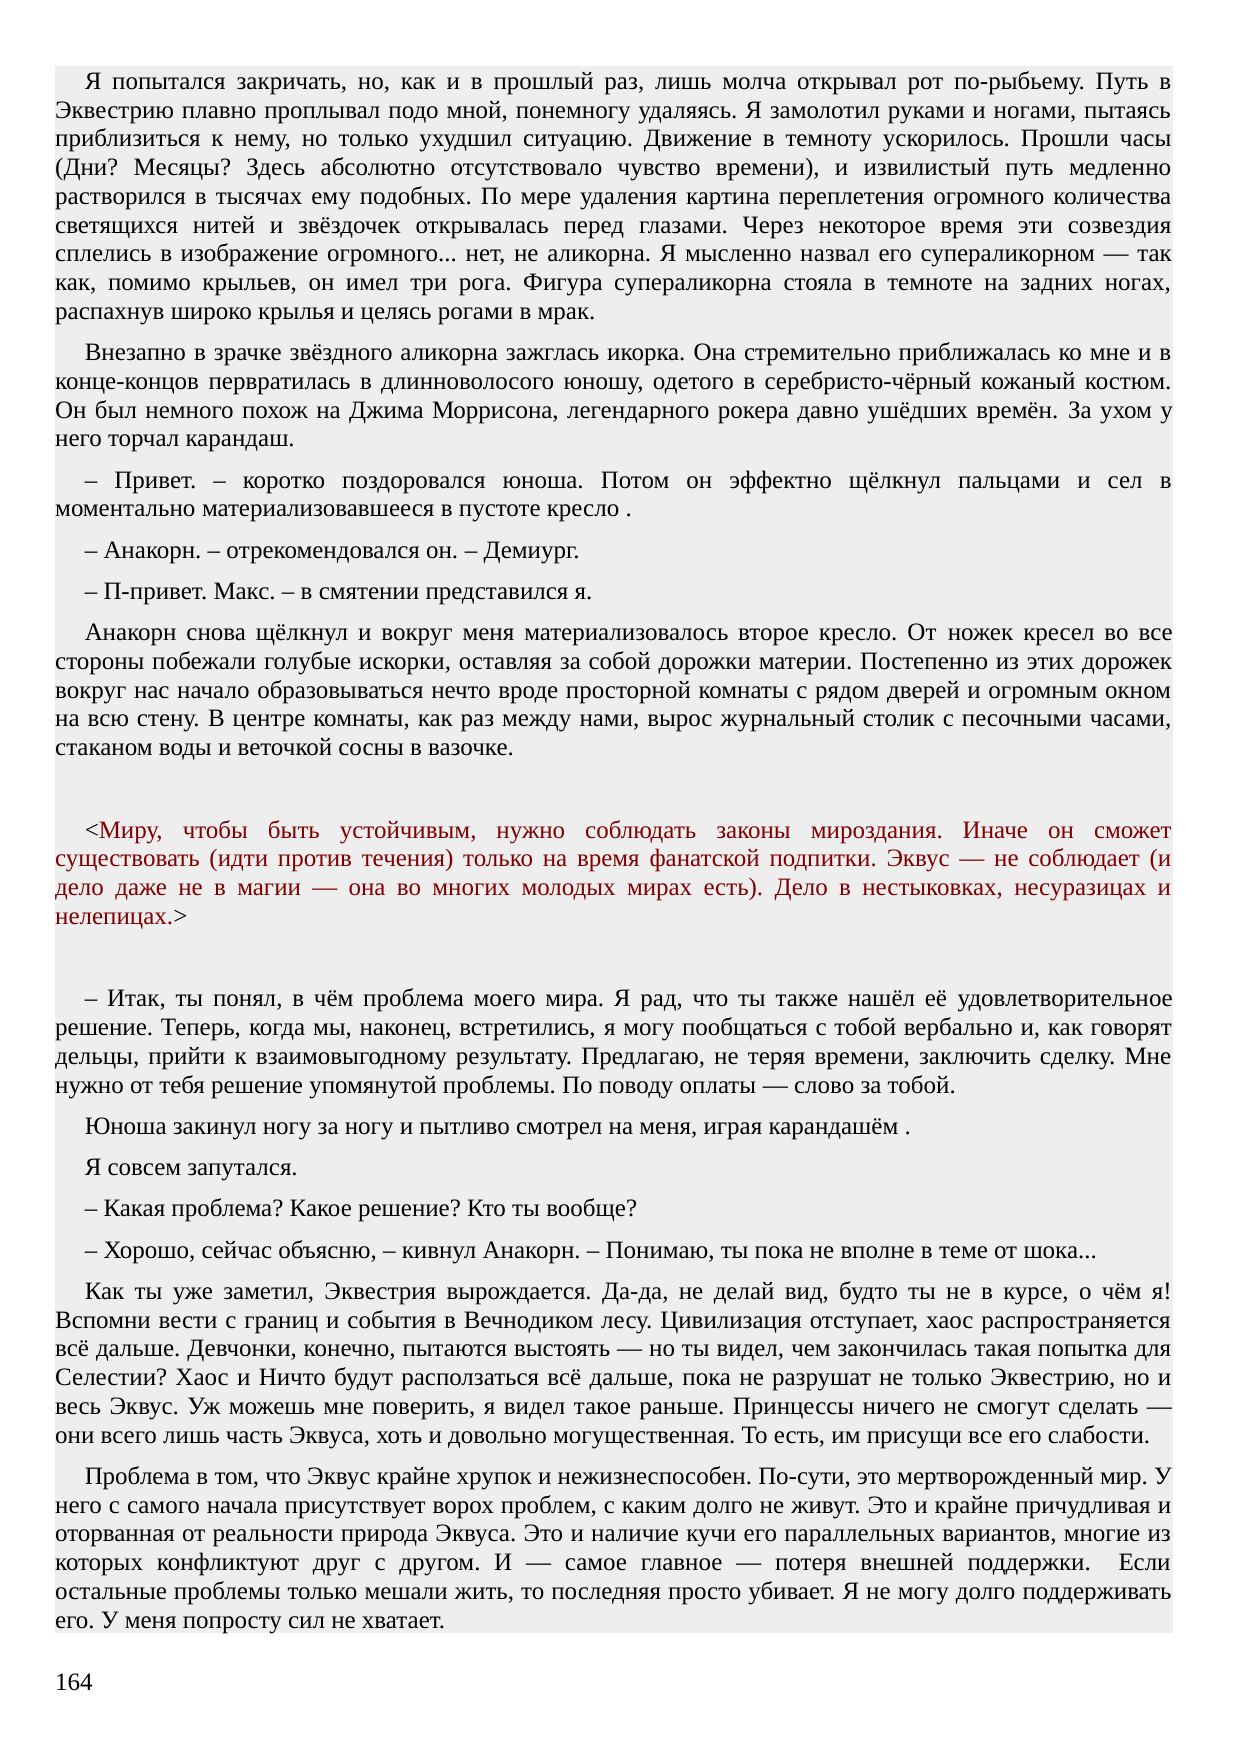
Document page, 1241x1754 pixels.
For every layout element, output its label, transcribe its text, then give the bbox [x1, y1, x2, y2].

text – П-привет. Макс. – в смятении представился я. [55, 576, 1173, 605]
text – Итак, ты понял, в чём проблема моего мира. Я рад, что ты также нашёл её удовлетворительное решение. Теперь, когда мы, наконец, встретились, я могу пообщаться с тобой вербально и, как говорят дельцы, прийти к взаимовыгодному результату. Предлагаю, не теряя времени, заключить сделку. Мне нужно от тебя решение упомянутой проблемы. По поводу оплаты — слово за тобой. [55, 983, 1173, 1098]
text Юноша закинул ногу за ногу и пытливо смотрел на меня, играя карандашём . [55, 1111, 1173, 1140]
text Проблема в том, что Эквус крайне хрупок и нежизнеспособен. По-сути, это мертворожденный мир. У него с самого начала присутствует ворох проблем, с каким долго не живут. Это и крайне причудливая и оторванная от реальности природа Эквуса. Это и наличие кучи его параллельных вариантов, многие из которых конфликтуют друг с другом. И — самое главное — потеря внешней поддержки. Если остальные проблемы только мешали жить, то последняя просто убивает. Я не могу долго поддерживать его. У меня попросту сил не хватает. [55, 1461, 1173, 1633]
text – Анакорн. – отрекомендовался он. – Демиург. [55, 535, 1173, 563]
text – Какая проблема? Какое решение? Кто ты вообще? [55, 1193, 1173, 1222]
text – Привет. – коротко поздоровался юноша. Потом он эффектно щёлкнул пальцами и сел в моментально материализовавшееся в пустоте кресло . [55, 465, 1173, 522]
text Анакорн снова щёлкнул и вокруг меня материализовалось второе кресло. От ножек кресел во все стороны побежали голубые искорки, оставляя за собой дорожки материи. Постепенно из этих дорожек вокруг нас начало образовываться нечто вроде просторной комнаты с рядом дверей и огромным окном на всю стену. В центре комнаты, как раз между нами, вырос журнальный столик с песочными часами, стаканом воды и веточкой сосны в вазочке. [55, 617, 1173, 761]
text <Миру, чтобы быть устойчивым, нужно соблюдать законы мироздания. Иначе он сможет существовать (идти против течения) только на время фанатской подпитки. Эквус — не соблюдает (и дело даже не в магии — она во многих молодых мирах есть). Дело в нестыковках, несуразицах и нелепицах.> [55, 815, 1173, 930]
text Я попытался закричать, но, как и в прошлый раз, лишь молча открывал рот по-рыбьему. Путь в Эквестрию плавно проплывал подо мной, понемногу удаляясь. Я замолотил руками и ногами, пытаясь приблизиться к нему, но только ухудшил ситуацию. Движение в темноту ускорилось. Прошли часы (Дни? Месяцы? Здесь абсолютно отсутствовало чувство времени), и извилистый путь медленно растворился в тысячах ему подобных. По мере удаления картина переплетения огромного количества светящихся нитей и звёздочек открывалась перед глазами. Через некоторое время эти созвездия сплелись в изображение огромного... нет, не аликорна. Я мысленно назвал его супераликорном — так как, помимо крыльев, он имел три рога. Фигура супераликорна стояла в темноте на задних ногах, распахнув широко крылья и целясь рогами в мрак. [55, 66, 1173, 325]
text Внезапно в зрачке звёздного аликорна зажглась икорка. Она стремительно приближалась ко мне и в конце-концов первратилась в длинноволосого юношу, одетого в серебристо-чёрный кожаный костюм. Он был немного похож на Джима Моррисона, легендарного рокера давно ушёдших времён. За ухом у него торчал карандаш. [55, 337, 1173, 452]
text Я совсем запутался. [55, 1152, 1173, 1181]
text Как ты уже заметил, Эквестрия вырождается. Да-да, не делай вид, будто ты не в курсе, о чём я! Вспомни вести с границ и события в Вечнодиком лесу. Цивилизация отступает, хаос распространяется всё дальше. Девчонки, конечно, пытаются выстоять — но ты видел, чем закончилась такая попытка для Селестии? Хаос и Ничто будут расползаться всё дальше, пока не разрушат не только Эквестрию, но и весь Эквус. Уж можешь мне поверить, я видел такое раньше. Принцессы ничего не смогут сделать — они всего лишь часть Эквуса, хоть и довольно могущественная. То есть, им присущи все его слабости. [55, 1276, 1173, 1448]
text – Хорошо, сейчас объясню, – кивнул Анакорн. – Понимаю, ты пока не вполне в теме от шока... [55, 1235, 1173, 1263]
